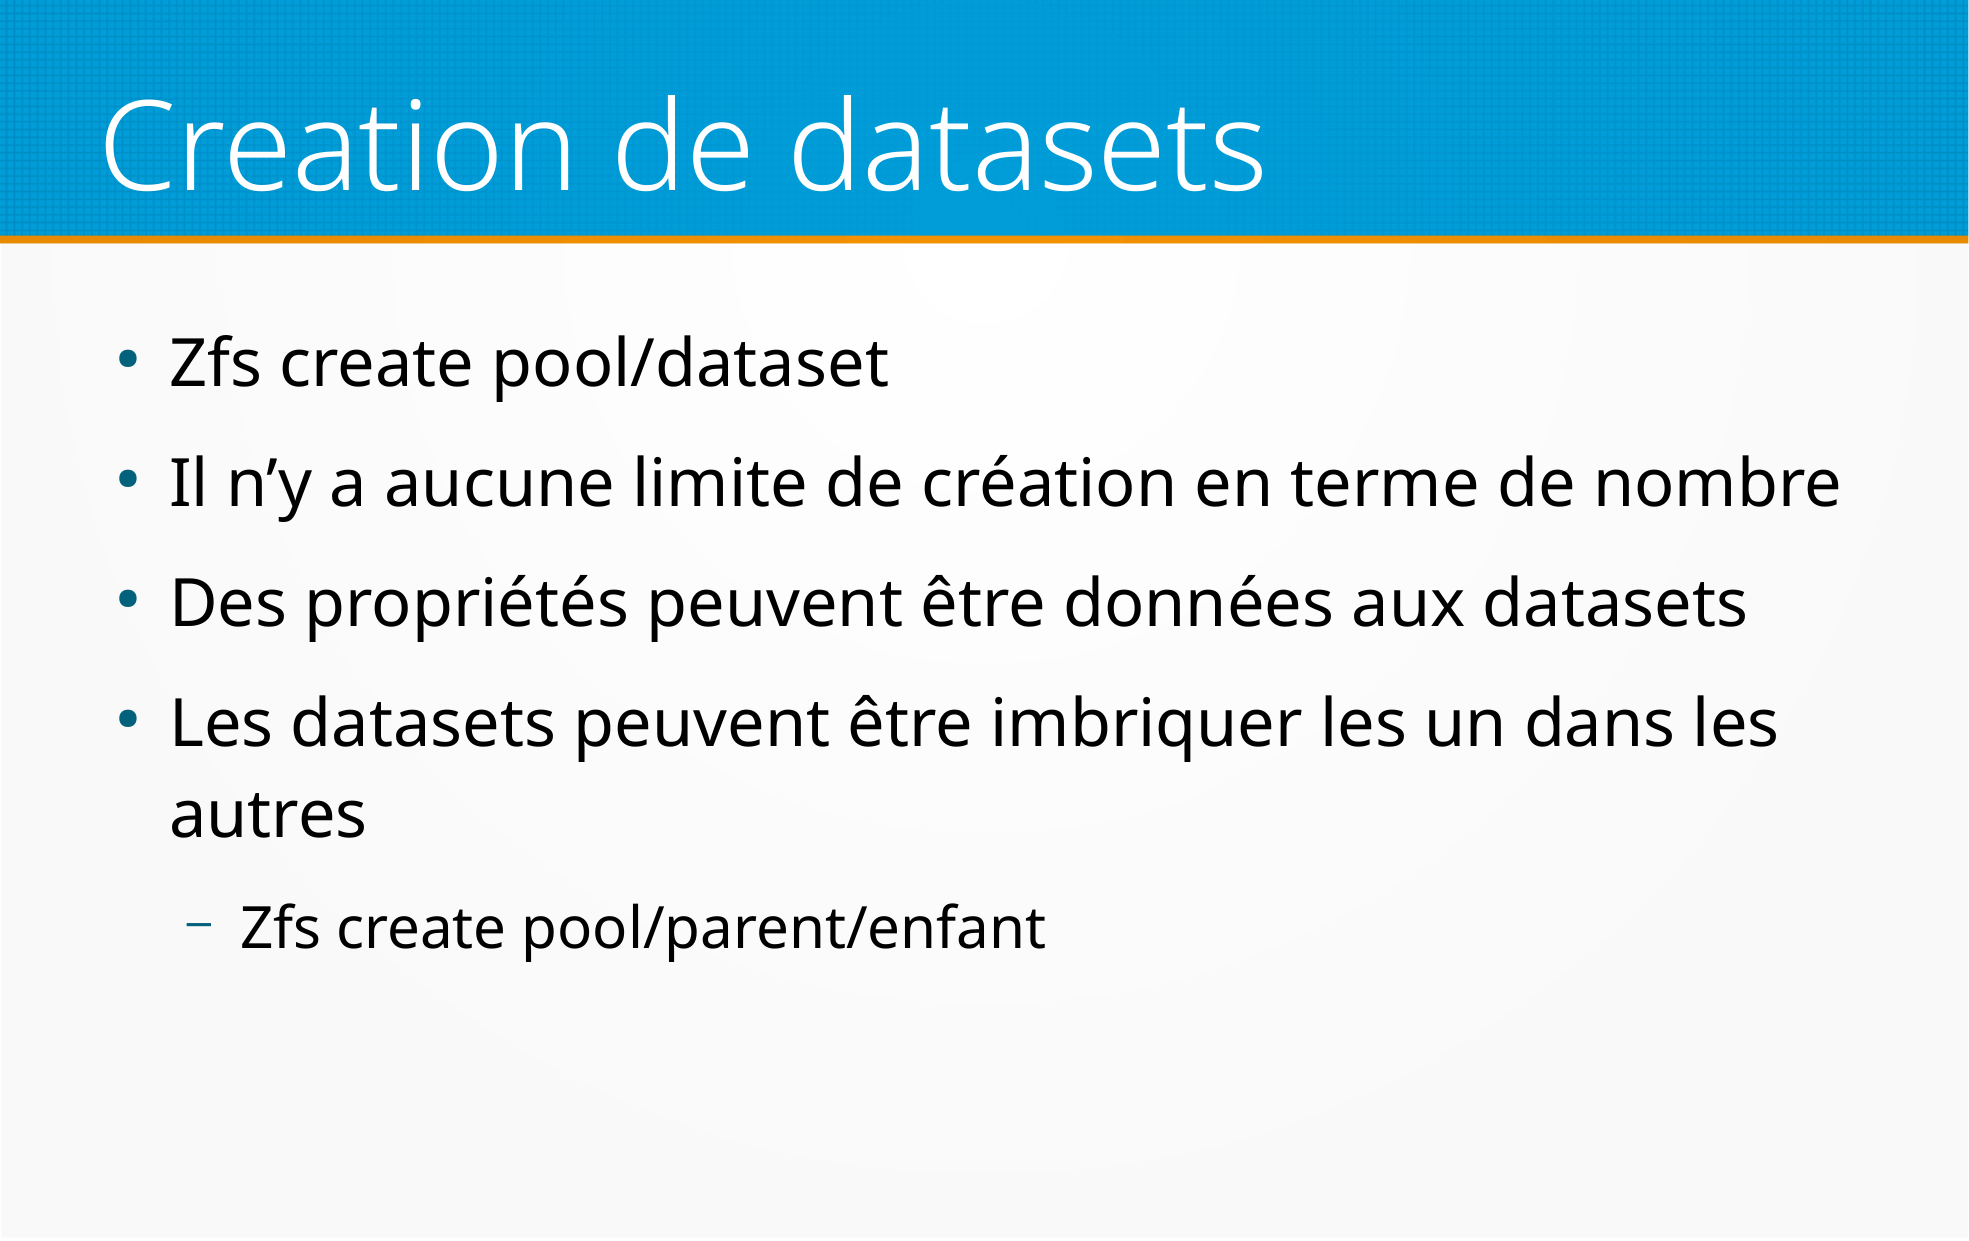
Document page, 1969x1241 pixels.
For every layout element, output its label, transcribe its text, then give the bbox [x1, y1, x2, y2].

picture [0, 236, 1969, 1241]
title Creation de datasets [98, 19, 1870, 227]
list Zfs create pool/dataset Il n’y a aucune limite de création en terme de nombre Des propriétés peuvent être données aux datasets Les datasets peuvent être imbriquer les un dans les autres Zfs create pool/parent/enfant [98, 315, 1861, 1081]
